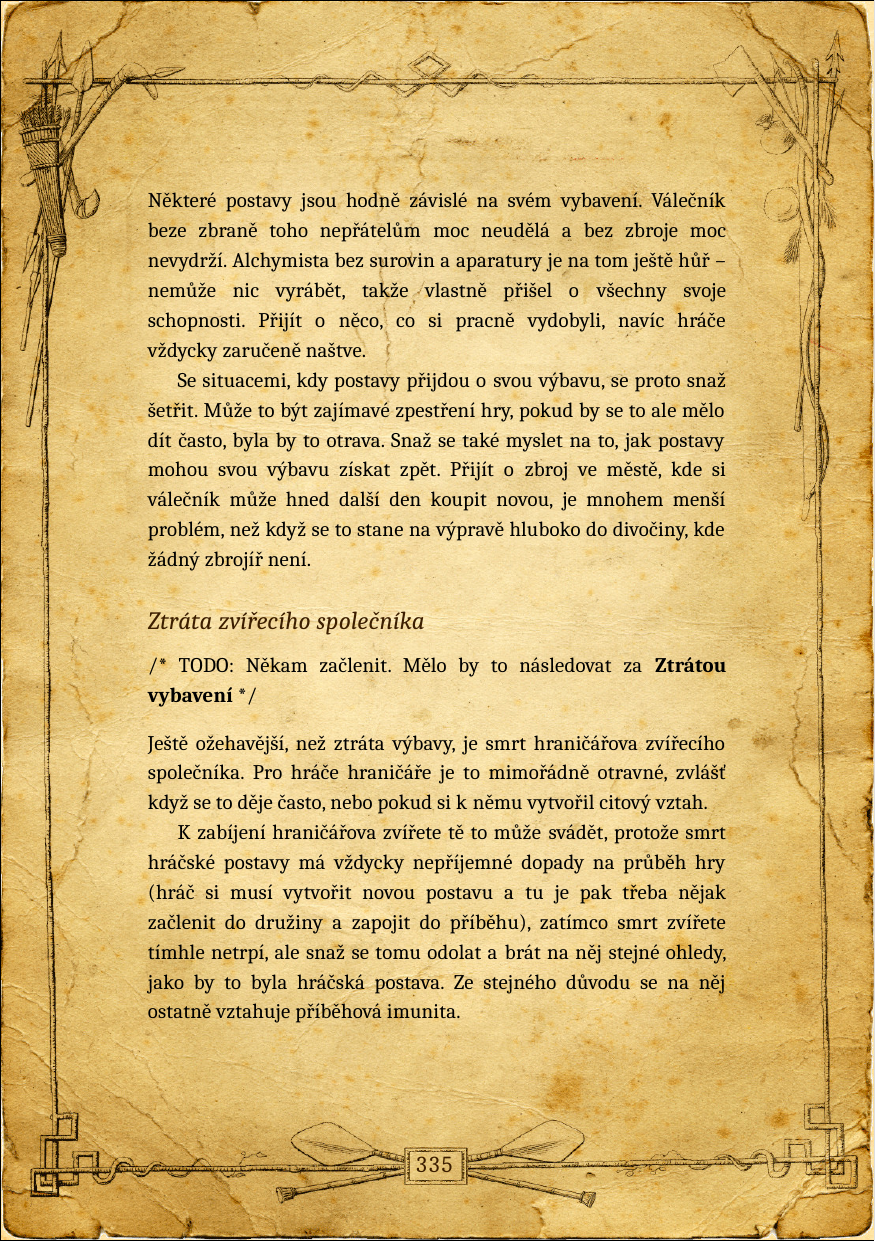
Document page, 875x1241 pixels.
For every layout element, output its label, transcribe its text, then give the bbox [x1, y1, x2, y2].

text Ještě ožehavější, než ztráta výbavy, je smrt hraničářova zvířecího společníka. Pro hráče hraničáře je to mimořádně otravné, zvlášť když se to děje často, nebo pokud si k⁠ němu vytvořil citový vztah. K⁠ zabíjení hraničářova zvířete tě to může svádět, protože smrt hráčské postavy má vždycky nepříjemné dopady na průběh hry (hráč si musí vytvořit novou postavu a⁠ tu je pak třeba nějak začlenit do družiny a⁠ zapojit do příběhu), zatímco smrt zvířete tímhle netrpí, ale snaž se tomu odolat a⁠ brát na něj stejné ohledy, jako by to byla hráčská postava. Ze stejného důvodu se na něj ostatně vztahuje příběhová imunita. [148, 731, 726, 1024]
picture [1, 1, 874, 1240]
text /* TODO: Někam začlenit. Mělo by to následovat za Ztrátou vybavení */ [148, 654, 726, 707]
text Některé postavy jsou hodně závislé na svém vybavení. Válečník beze zbraně toho nepřátelům moc neudělá a⁠ bez zbroje moc nevydrží. Alchymista bez surovin a⁠ aparatury je na tom ještě hůř – nemůže nic vyrábět, takže vlastně přišel o⁠ všechny svoje schopnosti. Přijít o⁠ něco, co si pracně vydobyli, navíc hráče vždycky zaručeně naštve. Se situacemi, kdy postavy přijdou o⁠ svou výbavu, se proto snaž šetřit. Může to být zajímavé zpestření hry, pokud by se to ale mělo dít často, byla by to otrava. Snaž se také myslet na to, jak postavy mohou svou výbavu získat zpět. Přijít o⁠ zbroj ve městě, kde si válečník může hned další den koupit novou, je mnohem menší problém, než když se to stane na výpravě hluboko do divočiny, kde žádný zbrojíř není. [148, 189, 726, 572]
subtitle Ztráta zvířecího společníka [148, 607, 726, 636]
